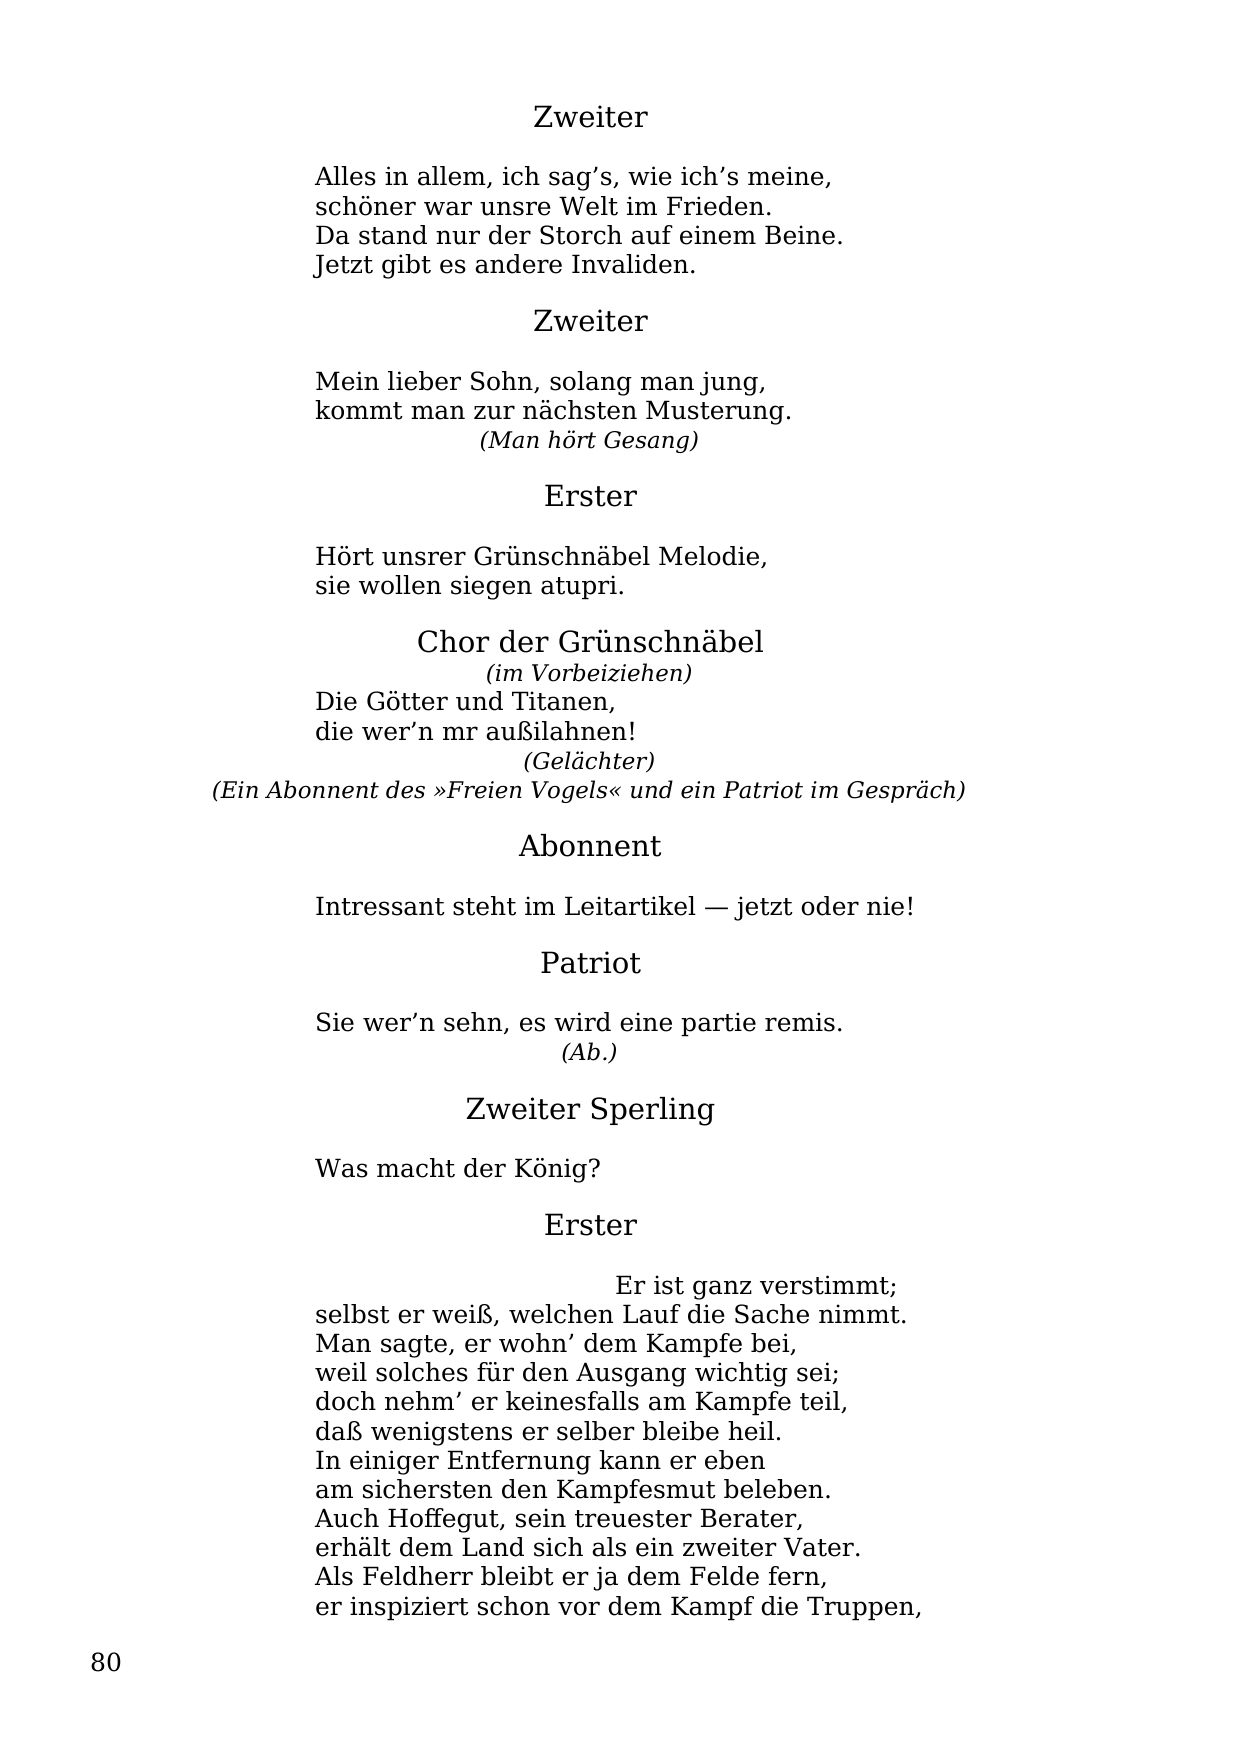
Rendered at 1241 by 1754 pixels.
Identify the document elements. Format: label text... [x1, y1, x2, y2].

text (im Vorbeiziehen) [90, 659, 1091, 687]
text Jetzt gibt es andere Invaliden. [315, 250, 1091, 279]
text Chor der Grünschnäbel [90, 600, 1091, 659]
text Erster [90, 454, 1091, 513]
text kommt man zur nächsten Musterung. [315, 396, 1091, 425]
text Als Feldherr bleibt er ja dem Felde fern, [315, 1562, 1091, 1592]
text doch nehm’ er keinesfalls am Kampfe teil, [315, 1387, 1091, 1417]
text am sichersten den Kampfesmut beleben. [315, 1475, 1091, 1504]
text Da stand nur der Storch auf einem Beine. [315, 221, 1091, 250]
text Mein lieber Sohn, solang man jung, [315, 338, 1091, 396]
text Man sagte, er wohn’ dem Kampfe bei, [315, 1329, 1091, 1358]
text Alles in allem, ich sag’s, wie ich’s meine, [315, 134, 1091, 192]
text Intressant steht im Leitartikel — jetzt oder nie! [315, 863, 1091, 921]
text Patriot [90, 921, 1091, 980]
text Er ist ganz verstimmt; [315, 1243, 1091, 1300]
text weil solches für den Ausgang wichtig sei; [315, 1358, 1091, 1387]
text Abonnent [90, 804, 1091, 863]
text Was macht der König? [315, 1126, 1091, 1183]
text selbst er weiß, welchen Lauf die Sache nimmt. [315, 1300, 1091, 1329]
text schöner war unsre Welt im Frieden. [315, 192, 1091, 221]
text daß wenigstens er selber bleibe heil. [315, 1417, 1091, 1446]
text Hört unsrer Grünschnäbel Melodie, [315, 513, 1091, 571]
text (Ab.) [90, 1037, 1091, 1066]
text er inspiziert schon vor dem Kampf die Truppen, [315, 1592, 1091, 1621]
text Zweiter Sperling [90, 1066, 1091, 1126]
text In einiger Entfernung kann er eben [315, 1446, 1091, 1475]
text (Man hört Gesang) [90, 425, 1091, 454]
text Sie wer’n sehn, es wird eine partie remis. [315, 980, 1091, 1037]
text (Gelächter) [90, 746, 1091, 774]
text erhält dem Land sich als ein zweiter Vater. [315, 1533, 1091, 1562]
text (Ein Abonnent des »Freien Vogels« und ein Patriot im Gespräch) [90, 774, 1091, 804]
text sie wollen siegen atupri. [315, 571, 1091, 600]
text Die Götter und Titanen, [315, 687, 1091, 717]
text Zweiter [90, 279, 1091, 338]
text Erster [90, 1183, 1091, 1243]
text Auch Hoffegut, sein treuester Berater, [315, 1504, 1091, 1533]
text die wer’n mr außilahnen! [315, 717, 1091, 746]
text Zweiter [90, 75, 1091, 134]
